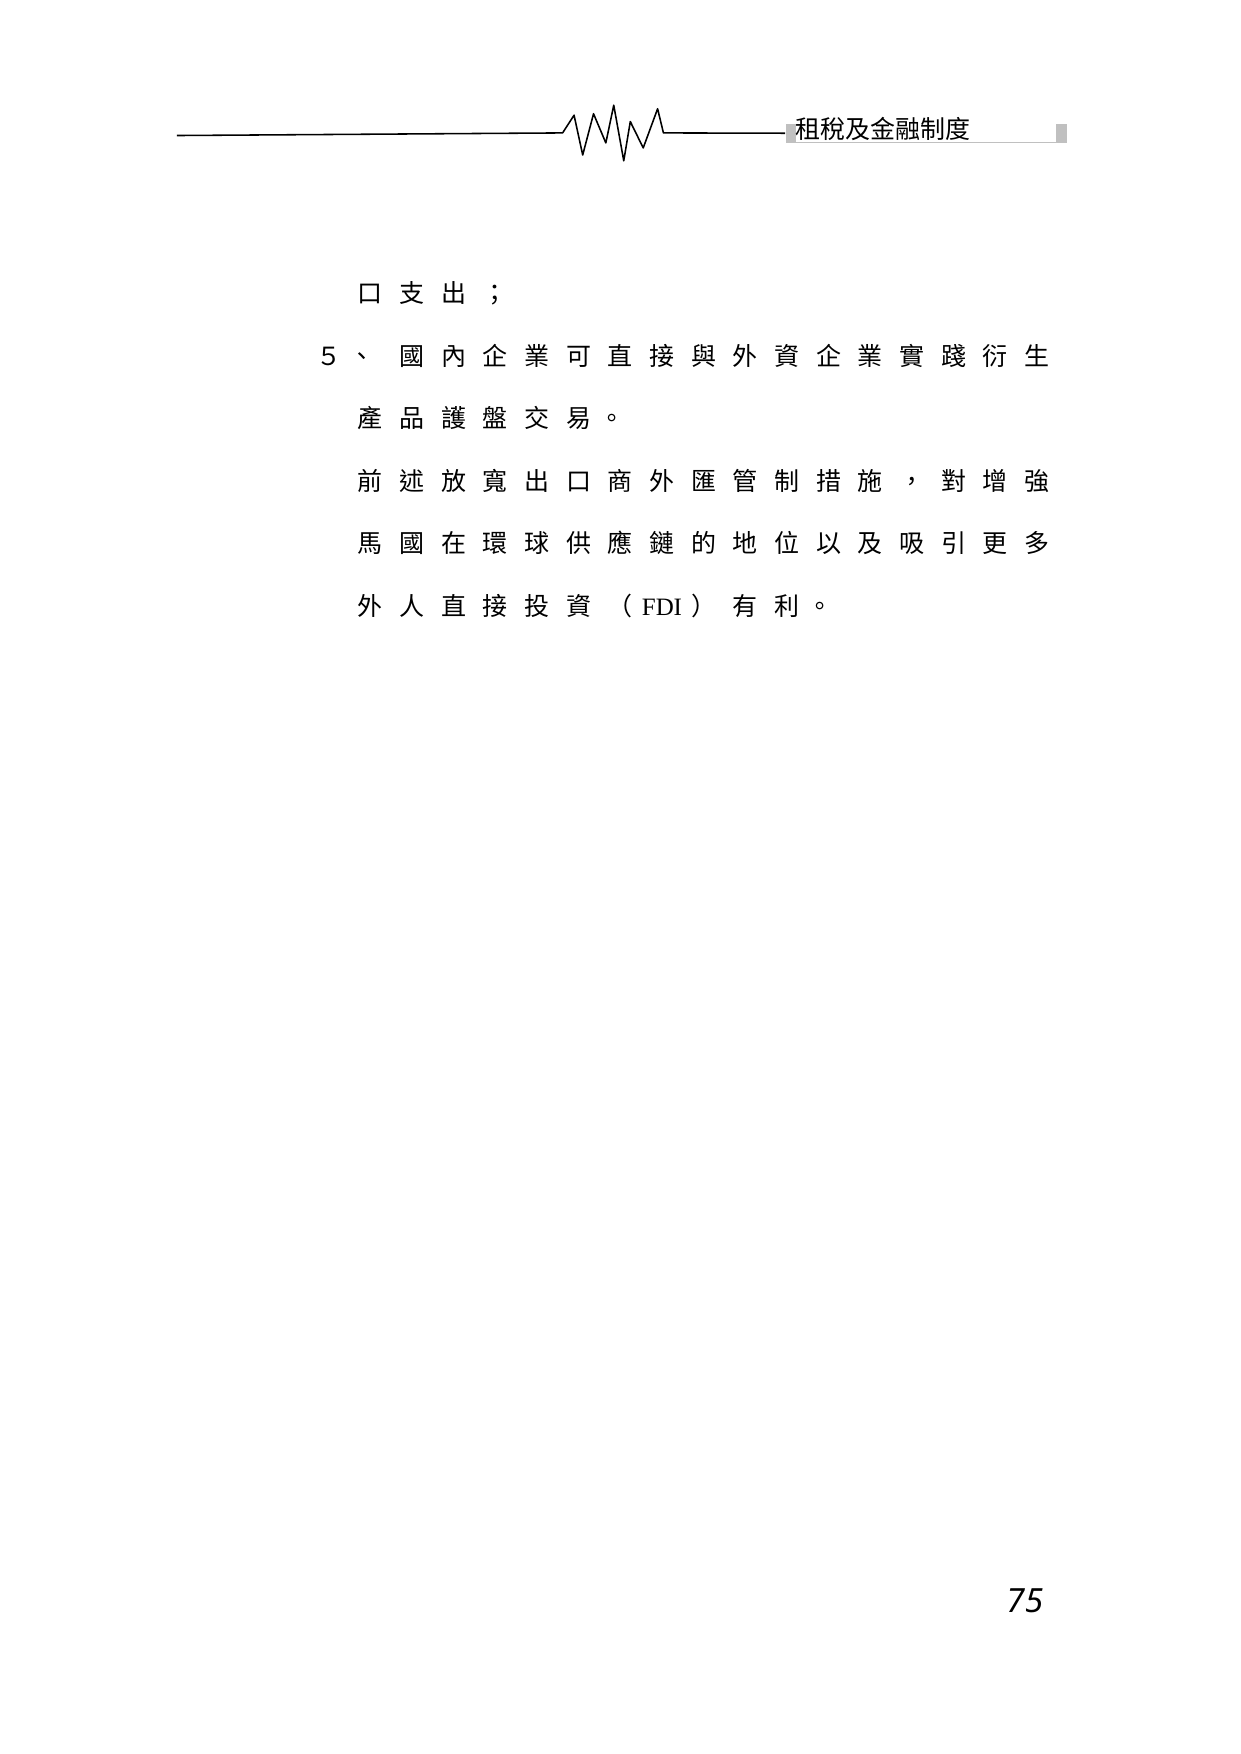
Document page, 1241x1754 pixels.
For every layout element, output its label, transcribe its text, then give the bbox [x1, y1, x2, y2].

text 前述放寬出口商外匯管制措施，對增強馬國在環球供應鏈的地位以及吸引更多外人直接投資（FDI）有利。 [330, 438, 1058, 625]
text 口支出； [281, 250, 1058, 313]
text ５、國內企業可直接與外資企業實踐衍生產品護盤交易。 [281, 313, 1058, 438]
